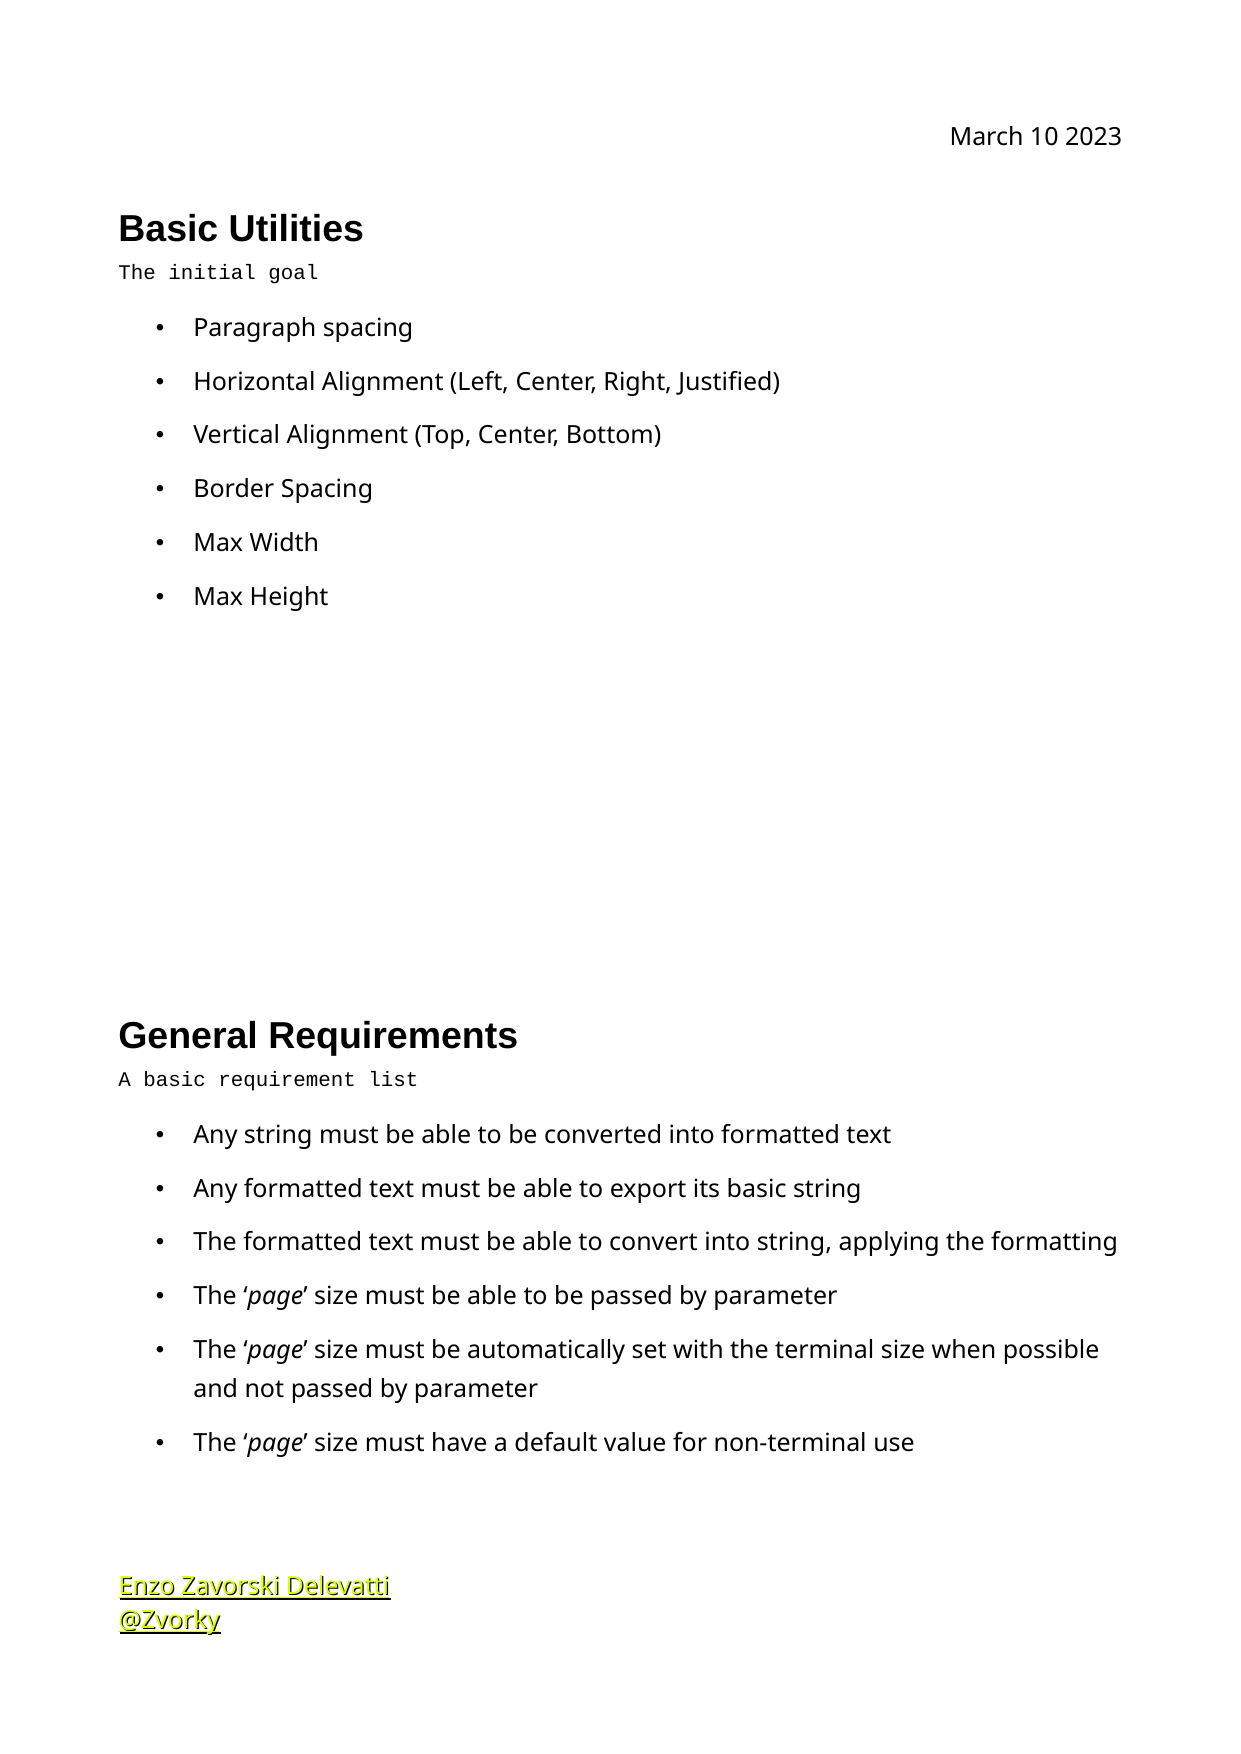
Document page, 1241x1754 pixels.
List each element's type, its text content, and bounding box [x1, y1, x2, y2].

text A basic requirement list [118, 1069, 1122, 1093]
list Any string must be able to be converted into formatted text [156, 1117, 1122, 1151]
list The ‘page’ size must have a default value for non-terminal use [156, 1424, 1122, 1458]
list The formatted text must be able to convert into string, applying the formatting [156, 1224, 1122, 1258]
list Max Height [156, 578, 1122, 612]
text The initial goal [118, 262, 1122, 286]
list Border Spacing [156, 471, 1122, 505]
list Max Width [156, 524, 1122, 559]
subtitle General Requirements [118, 1014, 1122, 1057]
list Horizontal Alignment (Left, Center, Right, Justified) [156, 363, 1122, 397]
list The ‘page’ size must be able to be passed by parameter [156, 1278, 1122, 1312]
list Paragraph spacing [156, 309, 1122, 344]
list The ‘page’ size must be automatically set with the terminal size when possible and not passed by parameter [156, 1332, 1122, 1405]
subtitle Basic Utilities [118, 207, 1122, 250]
list Any formatted text must be able to export its basic string [156, 1170, 1122, 1204]
list Vertical Alignment (Top, Center, Bottom) [156, 417, 1122, 451]
